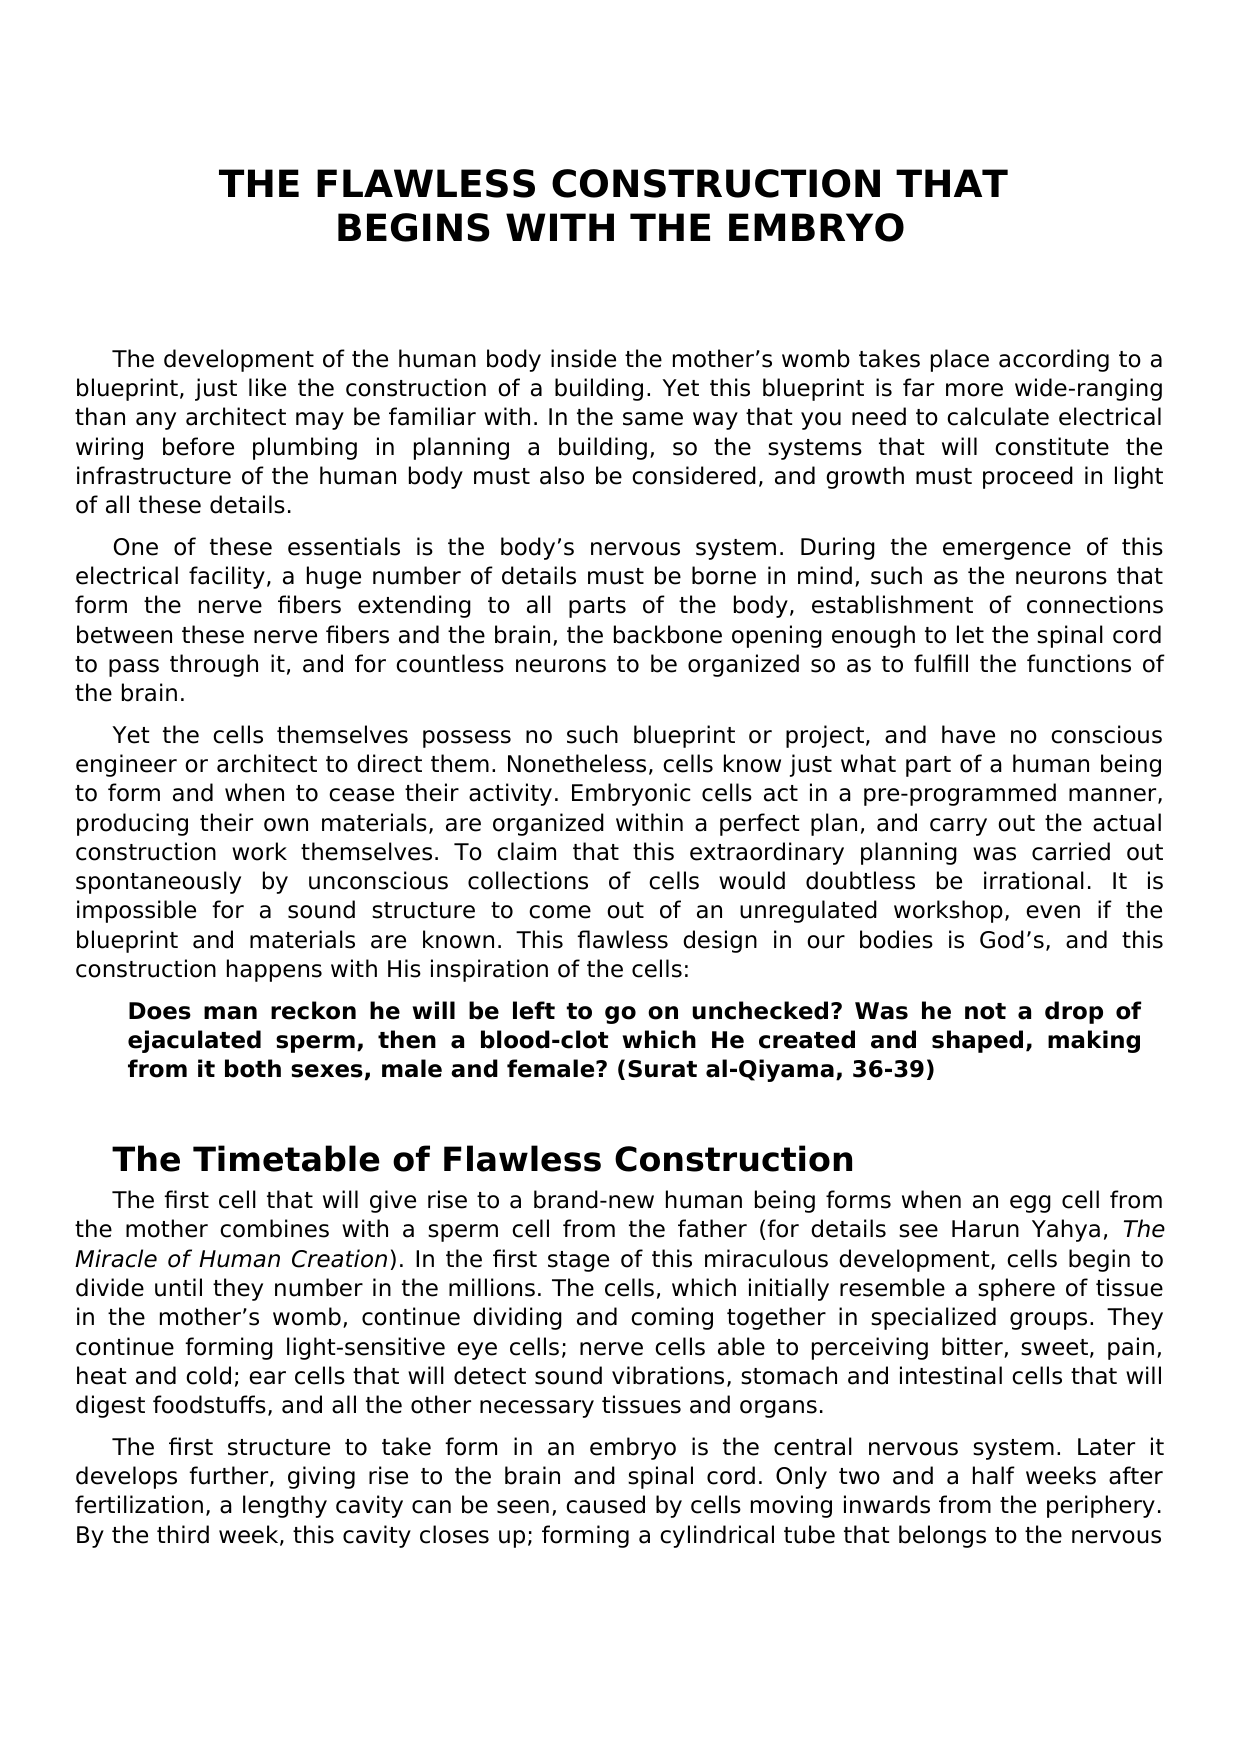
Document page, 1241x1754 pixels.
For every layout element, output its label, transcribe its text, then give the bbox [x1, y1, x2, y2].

text Does man reckon he will be left to go on unchecked? Was he not a drop of ejaculated sperm, then a blood-clot which He created and shaped, making from it both sexes, male and female? (Surat al-Qiyama, 36-39) [127, 998, 1143, 1083]
text One of these essentials is the body’s nervous system. During the emergence of this electrical facility, a huge number of details must be borne in mind, such as the neurons that form the nerve fibers extending to all parts of the body, establishment of connections between these nerve fibers and the brain, the backbone opening enough to let the spinal cord to pass through it, and for countless neurons to be organized so as to fulfill the functions of the brain. [75, 534, 1165, 707]
text Yet the cells themselves possess no such blueprint or project, and have no conscious engineer or architect to direct them. Nonetheless, cells know just what part of a human being to form and when to cease their activity. Embryonic cells act in a pre-programmed manner, producing their own materials, are organized within a perfect plan, and carry out the actual construction work themselves. To claim that this extraordinary planning was carried out spontaneously by unconscious collections of cells would doubtless be irrational. It is impossible for a sound structure to come out of an unregulated workshop, even if the blueprint and materials are known. This flawless design in our bodies is God’s, and this construction happens with His inspiration of the cells: [75, 722, 1165, 983]
subtitle THE FLAWLESS CONSTRUCTION THAT BEGINS WITH THE EMBRYO [75, 162, 1165, 250]
text The first structure to take form in an embryo is the central nervous system. Later it develops further, giving rise to the brain and spinal cord. Only two and a half weeks after fertilization, a lengthy cavity can be seen, caused by cells moving inwards from the periphery. By the third week, this cavity closes up; forming a cylindrical tube that belongs to the nervous [75, 1434, 1165, 1548]
subtitle The Timetable of Flawless Construction [112, 1140, 1165, 1179]
text The first cell that will give rise to a brand-new human being forms when an egg cell from the mother combines with a sperm cell from the father (for details see Harun Yahya, The Miracle of Human Creation). In the first stage of this miraculous development, cells begin to divide until they number in the millions. The cells, which initially resemble a sphere of tissue in the mother’s womb, continue dividing and coming together in specialized groups. They continue forming light-sensitive eye cells; nerve cells able to perceiving bitter, sweet, pain, heat and cold; ear cells that will detect sound vibrations, stomach and intestinal cells that will digest foodstuffs, and all the other necessary tissues and organs. [75, 1187, 1165, 1419]
text The development of the human body inside the mother’s womb takes place according to a blueprint, just like the construction of a building. Yet this blueprint is far more wide-ranging than any architect may be familiar with. In the same way that you need to calculate electrical wiring before plumbing in planning a building, so the systems that will constitute the infrastructure of the human body must also be considered, and growth must proceed in light of all these details. [75, 346, 1165, 519]
